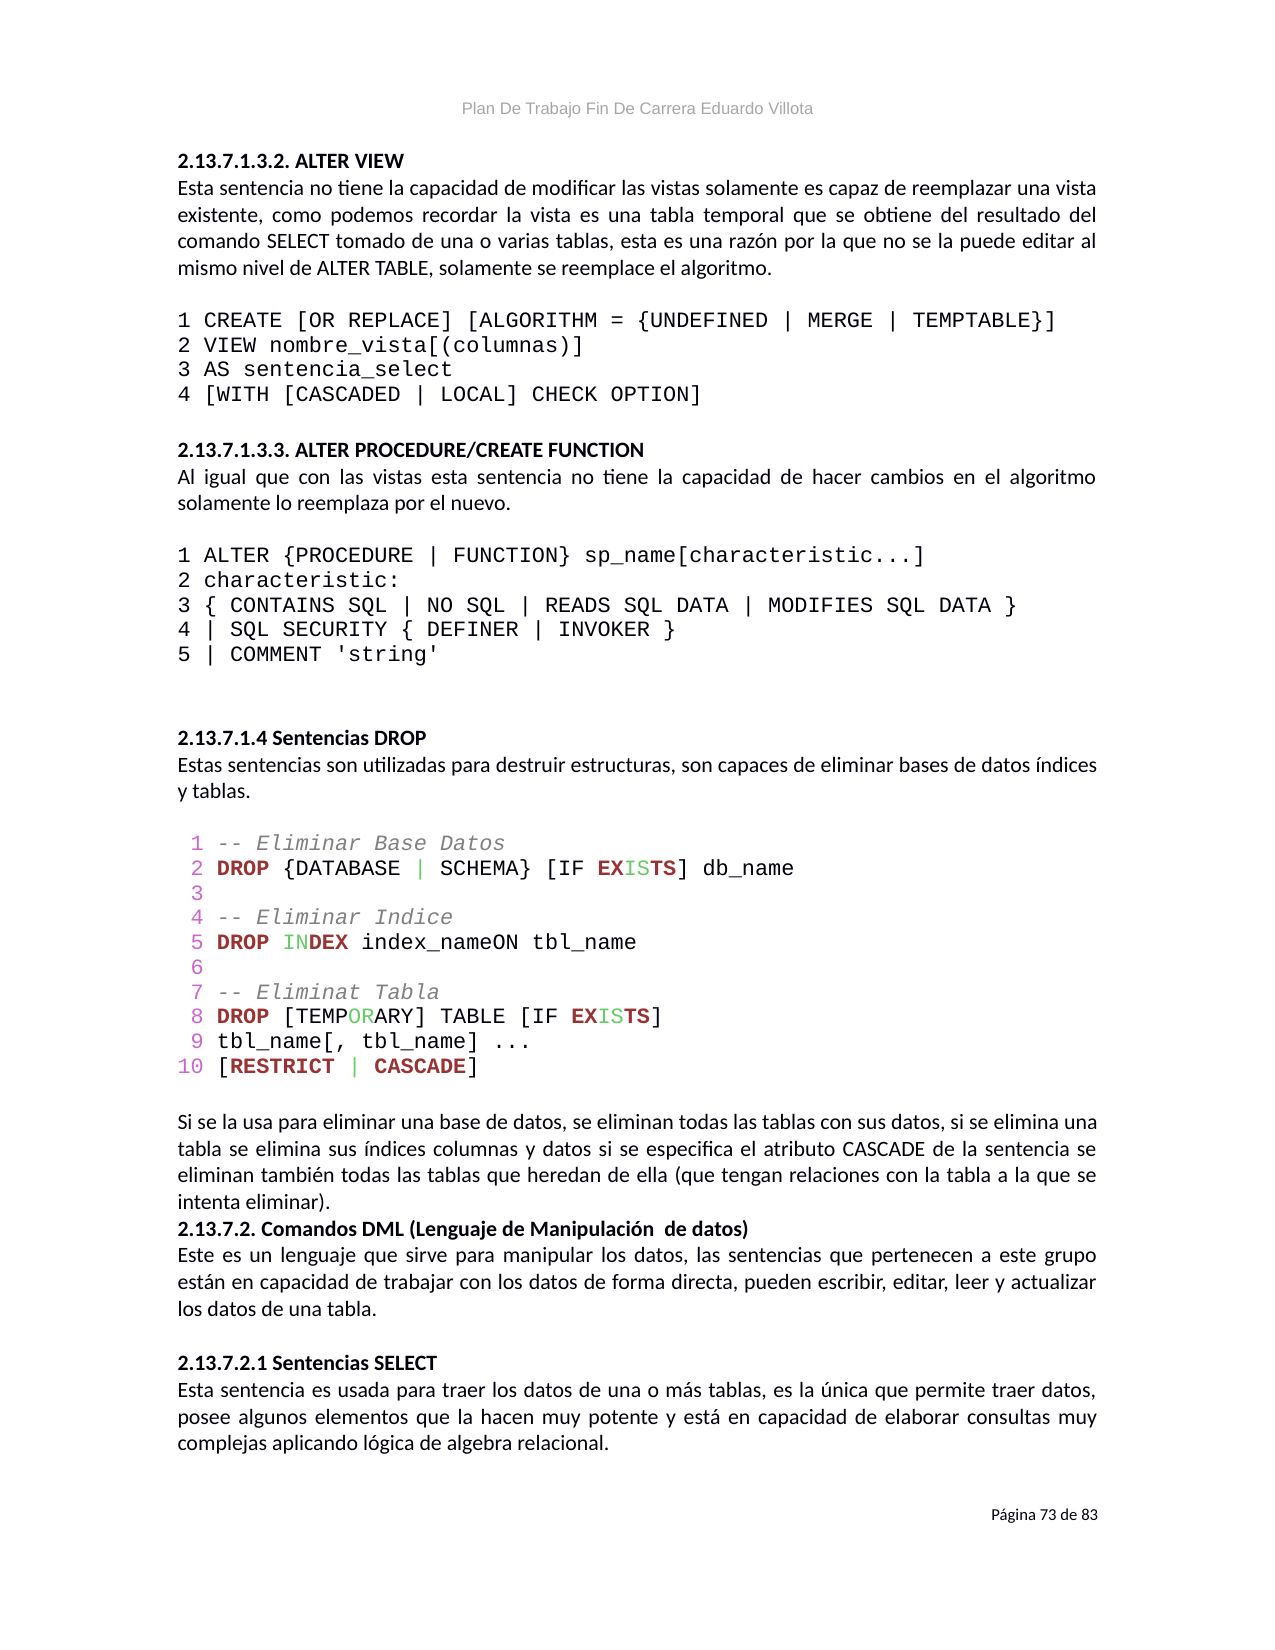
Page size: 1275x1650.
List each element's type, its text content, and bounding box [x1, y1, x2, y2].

text 2.13.7.2. Comandos DML (Lenguaje de Manipulación de datos) [177, 1215, 1098, 1241]
text 1 CREATE [OR REPLACE] [ALGORITHM = {UNDEFINED | MERGE | TEMPTABLE}] [177, 309, 1098, 334]
text 2 characteristic: [177, 569, 1098, 594]
text 2 DROP {DATABASE | SCHEMA} [IF EXISTS] db_name [177, 857, 1098, 882]
text 4 | SQL SECURITY { DEFINER | INVOKER } [177, 618, 1098, 643]
text Este es un lenguaje que sirve para manipular los datos, las sentencias que pertenecen a este grupo están en capacidad de trabajar con los datos de forma directa, pueden escribir, editar, leer y actualizar los datos de una tabla. [177, 1241, 1098, 1321]
text 1 -- Eliminar Base Datos [177, 832, 1098, 857]
text Estas sentencias son utilizadas para destruir estructuras, son capaces de eliminar bases de datos índices y tablas. [177, 751, 1098, 804]
text 8 DROP [TEMPORARY] TABLE [IF EXISTS] [177, 1006, 1098, 1031]
text 3 [177, 882, 1098, 907]
text 2.13.7.1.3.2. ALTER VIEW [177, 148, 1098, 174]
text 3 AS sentencia_select [177, 358, 1098, 383]
text 5 | COMMENT 'string' [177, 643, 1098, 668]
text 4 [WITH [CASCADED | LOCAL] CHECK OPTION] [177, 383, 1098, 408]
text 2.13.7.1.3.3. ALTER PROCEDURE/CREATE FUNCTION [177, 436, 1098, 463]
text 3 { CONTAINS SQL | NO SQL | READS SQL DATA | MODIFIES SQL DATA } [177, 594, 1098, 618]
text 4 -- Eliminar Indice [177, 907, 1098, 931]
text 9 tbl_name[, tbl_name] ... [177, 1031, 1098, 1055]
text 10 [RESTRICT | CASCADE] [177, 1055, 1098, 1080]
text 5 DROP INDEX index_nameON tbl_name [177, 931, 1098, 956]
text Esta sentencia es usada para traer los datos de una o más tablas, es la única que permite traer datos, posee algunos elementos que la hacen muy potente y está en capacidad de elaborar consultas muy complejas aplicando lógica de algebra relacional. [177, 1376, 1098, 1456]
text Al igual que con las vistas esta sentencia no tiene la capacidad de hacer cambios en el algoritmo solamente lo reemplaza por el nuevo. [177, 463, 1098, 516]
text 7 -- Eliminat Tabla [177, 981, 1098, 1006]
text Esta sentencia no tiene la capacidad de modificar las vistas solamente es capaz de reemplazar una vista existente, como podemos recordar la vista es una tabla temporal que se obtiene del resultado del comando SELECT tomado de una o varias tablas, esta es una razón por la que no se la puede editar al mismo nivel de ALTER TABLE, solamente se reemplace el algoritmo. [177, 174, 1098, 281]
text 6 [177, 956, 1098, 981]
text 2 VIEW nombre_vista[(columnas)] [177, 334, 1098, 358]
text 2.13.7.2.1 Sentencias SELECT [177, 1349, 1098, 1376]
text 2.13.7.1.4 Sentencias DROP [177, 724, 1098, 751]
text Si se la usa para eliminar una base de datos, se eliminan todas las tablas con sus datos, si se elimina una tabla se elimina sus índices columnas y datos si se especifica el atributo CASCADE de la sentencia se eliminan también todas las tablas que heredan de ella (que tengan relaciones con la tabla a la que se intenta eliminar). [177, 1108, 1098, 1215]
text 1 ALTER {PROCEDURE | FUNCTION} sp_name[characteristic...] [177, 544, 1098, 569]
